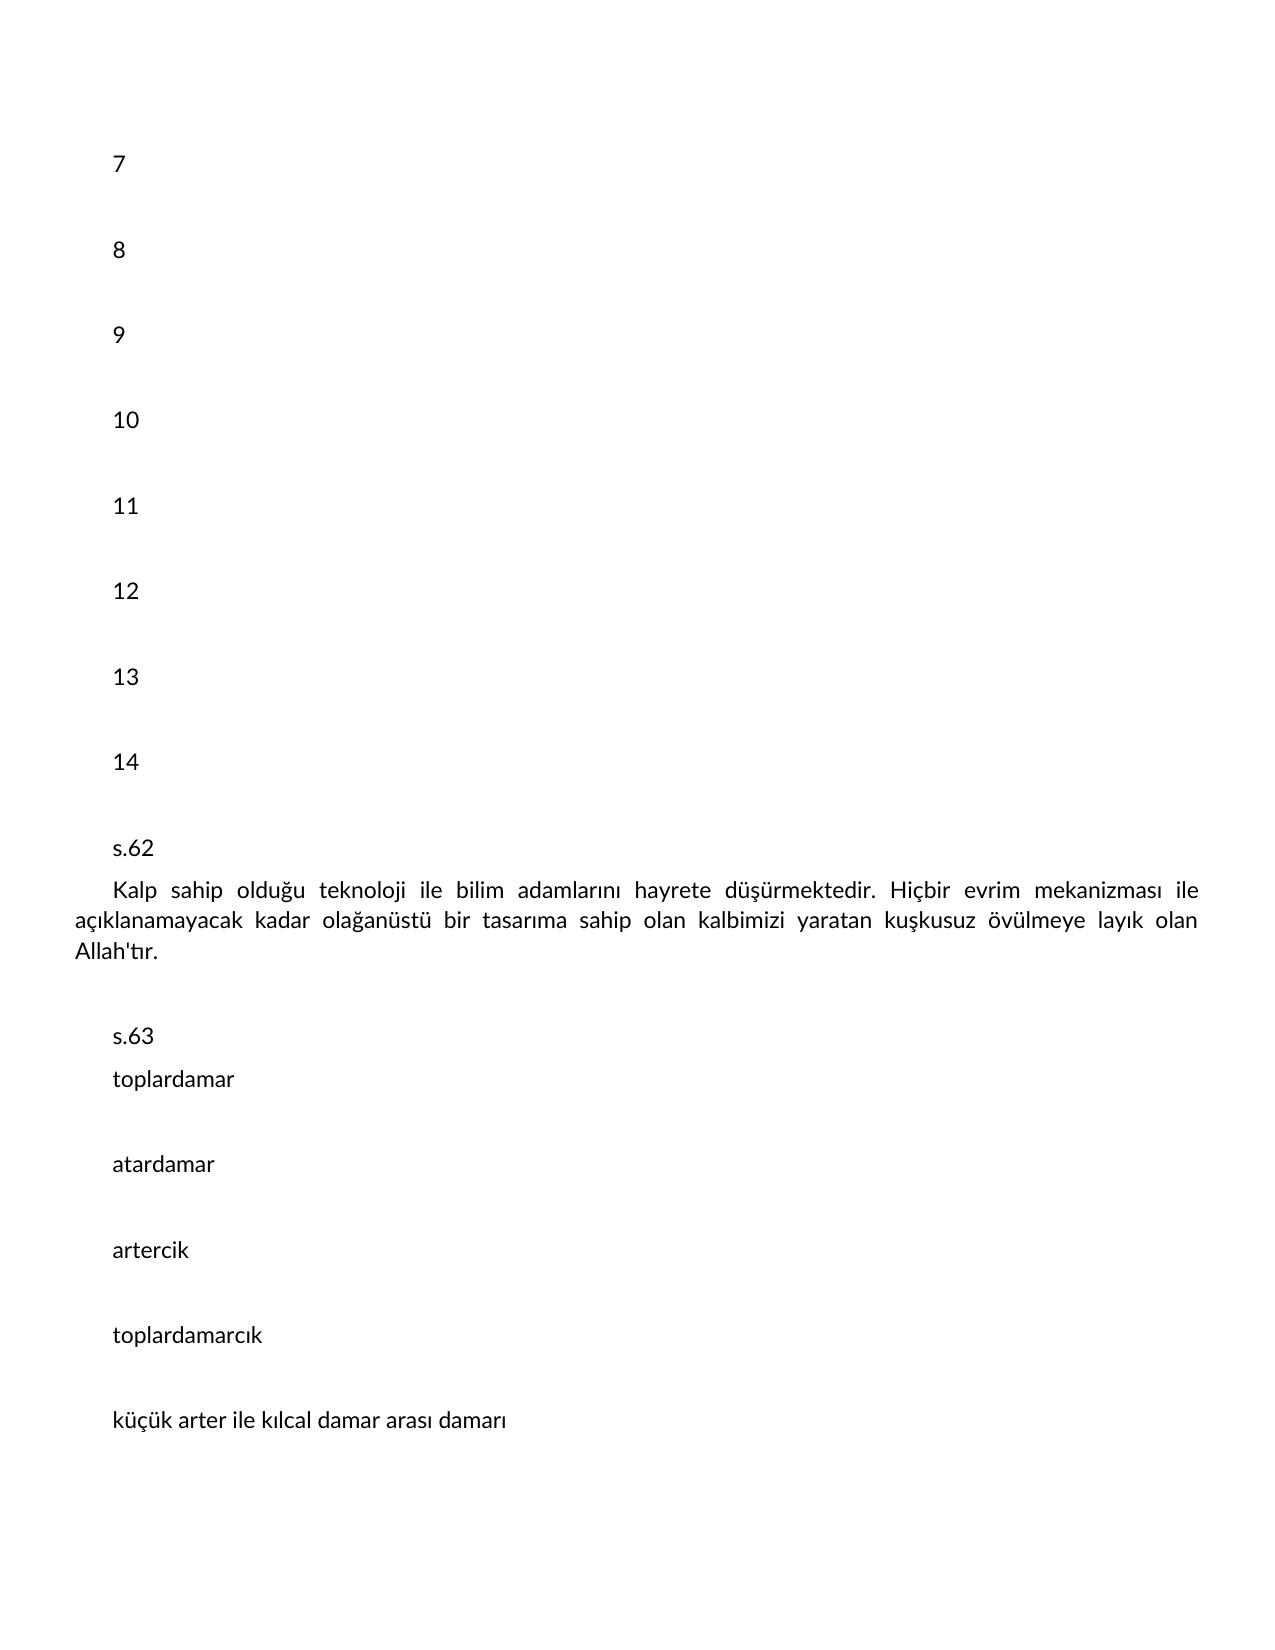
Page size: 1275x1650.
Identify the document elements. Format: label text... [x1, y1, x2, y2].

text 11 [75, 492, 1200, 519]
text atardamar [75, 1150, 1200, 1177]
text artercik [75, 1235, 1200, 1263]
text 10 [75, 406, 1200, 434]
text s.63 [75, 1022, 1200, 1049]
text 14 [75, 748, 1200, 775]
text 12 [75, 577, 1200, 604]
text toplardamarcık [75, 1321, 1200, 1348]
text 13 [75, 662, 1200, 690]
text 8 [75, 235, 1200, 263]
text toplardamar [75, 1064, 1200, 1092]
text s.62 [75, 833, 1200, 861]
text Kalp sahip olduğu teknoloji ile bilim adamlarını hayrete düşürmektedir. Hiçbir evrim mekanizması ile açıklanamayacak kadar olağanüstü bir tasarıma sahip olan kalbimizi yaratan kuşkusuz övülmeye layık olan Allah'tır. [75, 876, 1200, 964]
text 7 [75, 150, 1200, 177]
text küçük arter ile kılcal damar arası damarı [75, 1406, 1200, 1434]
text 9 [75, 321, 1200, 348]
